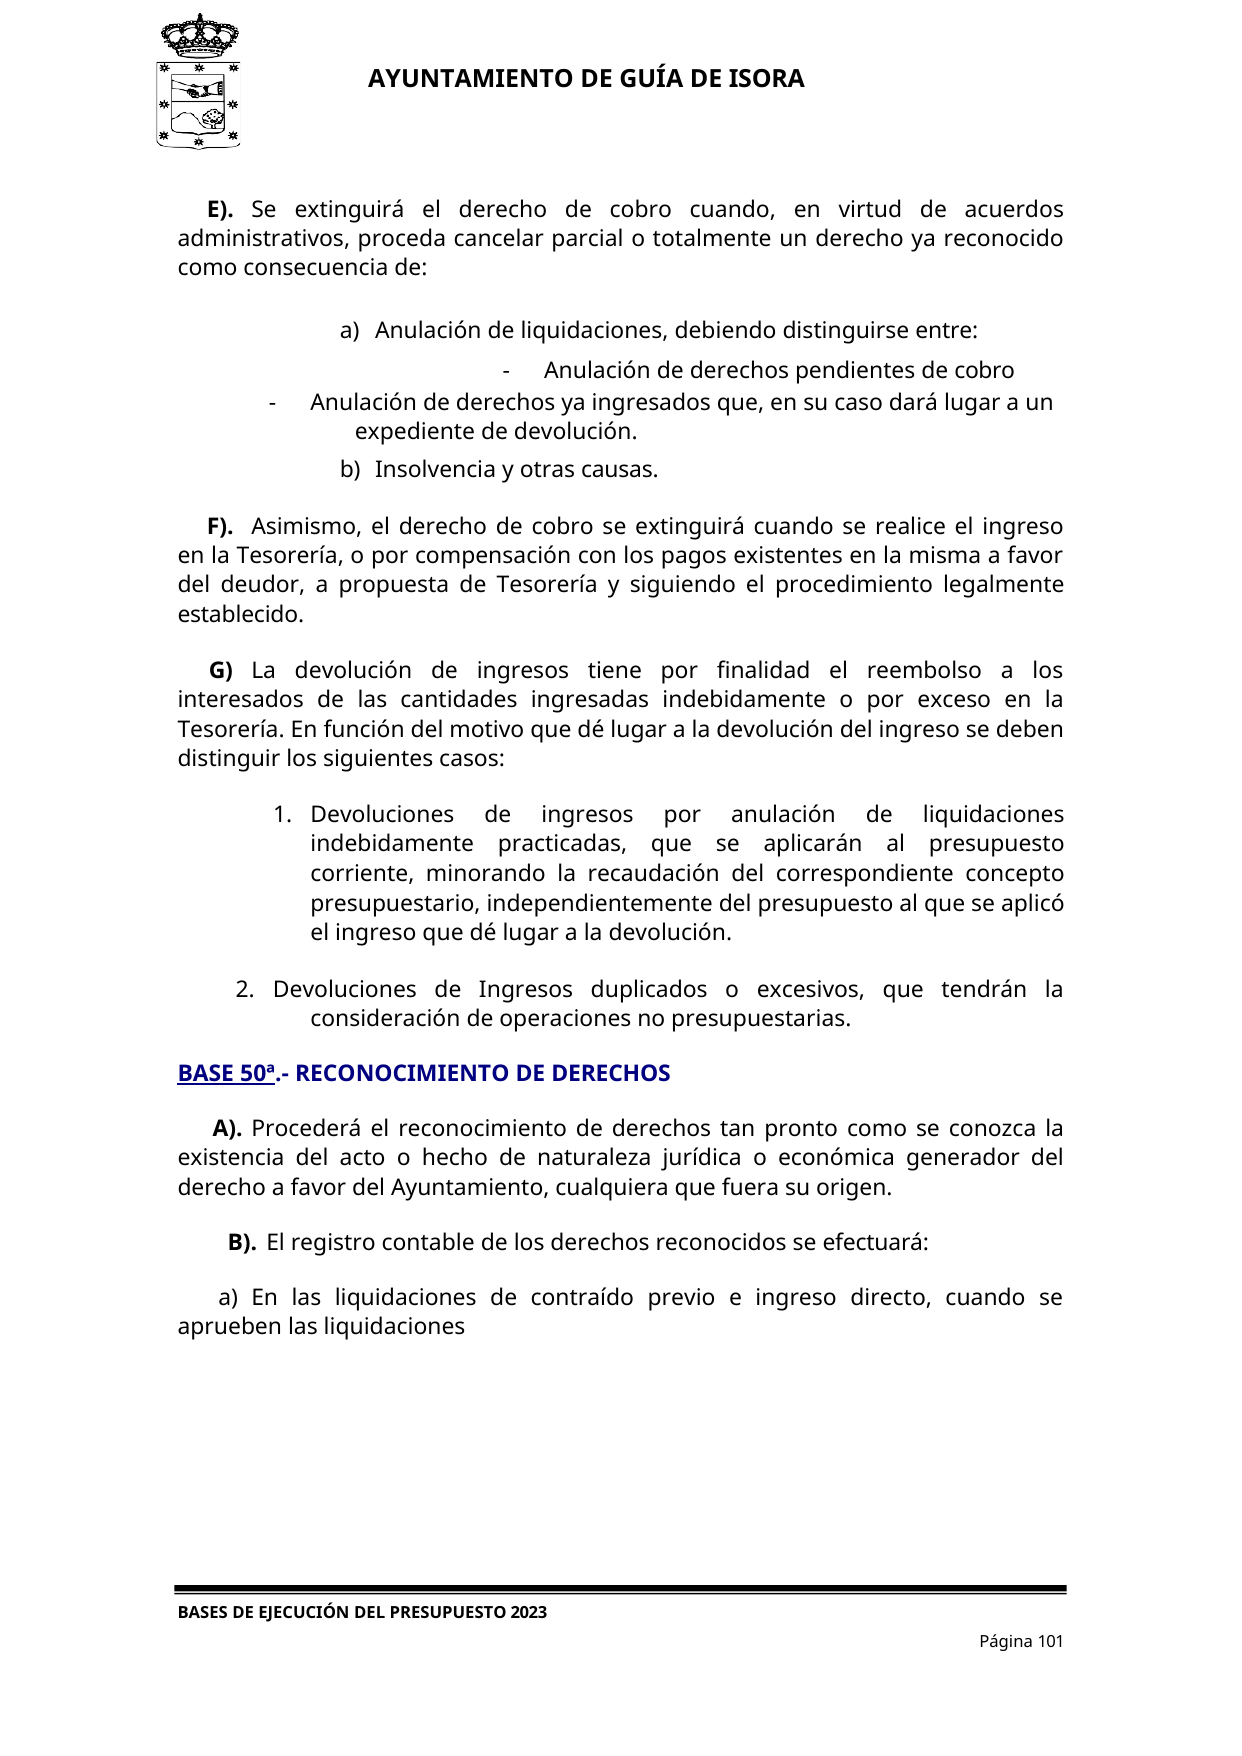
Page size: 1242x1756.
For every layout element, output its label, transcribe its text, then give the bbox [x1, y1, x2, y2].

list Asimismo, el derecho de cobro se extinguirá cuando se realice el ingreso en la Tesorería, o por compensación con los pagos existentes en la misma a favor del deudor, a propuesta de Tesorería y siguiendo el procedimiento legalmente establecido. [162, 511, 1065, 629]
list La devolución de ingresos tiene por finalidad el reembolso a los interesados de las cantidades ingresadas indebidamente o por exceso en la Tesorería. En función del motivo que dé lugar a la devolución del ingreso se deben distinguir los siguientes casos: [162, 655, 1064, 774]
list Anulación de derechos pendientes de cobro [502, 347, 1079, 386]
list Se extinguirá el derecho de cobro cuando, en virtud de acuerdos administrativos, proceda cancelar parcial o totalmente un derecho ya reconocido como consecuencia de: [162, 193, 1065, 282]
list Anulación de derechos ya ingresados que, en su caso dará lugar a un expediente de devolución. [269, 387, 1064, 446]
list Procederá el reconocimiento de derechos tan pronto como se conozca la existencia del acto o hecho de naturaleza jurídica o económica generador del derecho a favor del Ayuntamiento, cualquiera que fuera su origen. [162, 1113, 1065, 1202]
list Devoluciones de Ingresos duplicados o excesivos, que tendrán la consideración de operaciones no presupuestarias. [235, 973, 1065, 1033]
list Insolvencia y otras causas. [339, 446, 1079, 486]
list Anulación de liquidaciones, debiendo distinguirse entre: [339, 306, 1079, 347]
subtitle BASE 50ª.- RECONOCIMIENTO DE DERECHOS [177, 1057, 1079, 1088]
list Devoluciones de ingresos por anulación de liquidaciones indebidamente practicadas, que se aplicarán al presupuesto corriente, minorando la recaudación del correspondiente concepto presupuestario, independientemente del presupuesto al que se aplicó el ingreso que dé lugar a la devolución. [273, 799, 1065, 948]
list En las liquidaciones de contraído previo e ingreso directo, cuando se aprueben las liquidaciones [162, 1281, 1064, 1341]
list El registro contable de los derechos reconocidos se efectuará: [251, 1226, 1079, 1257]
